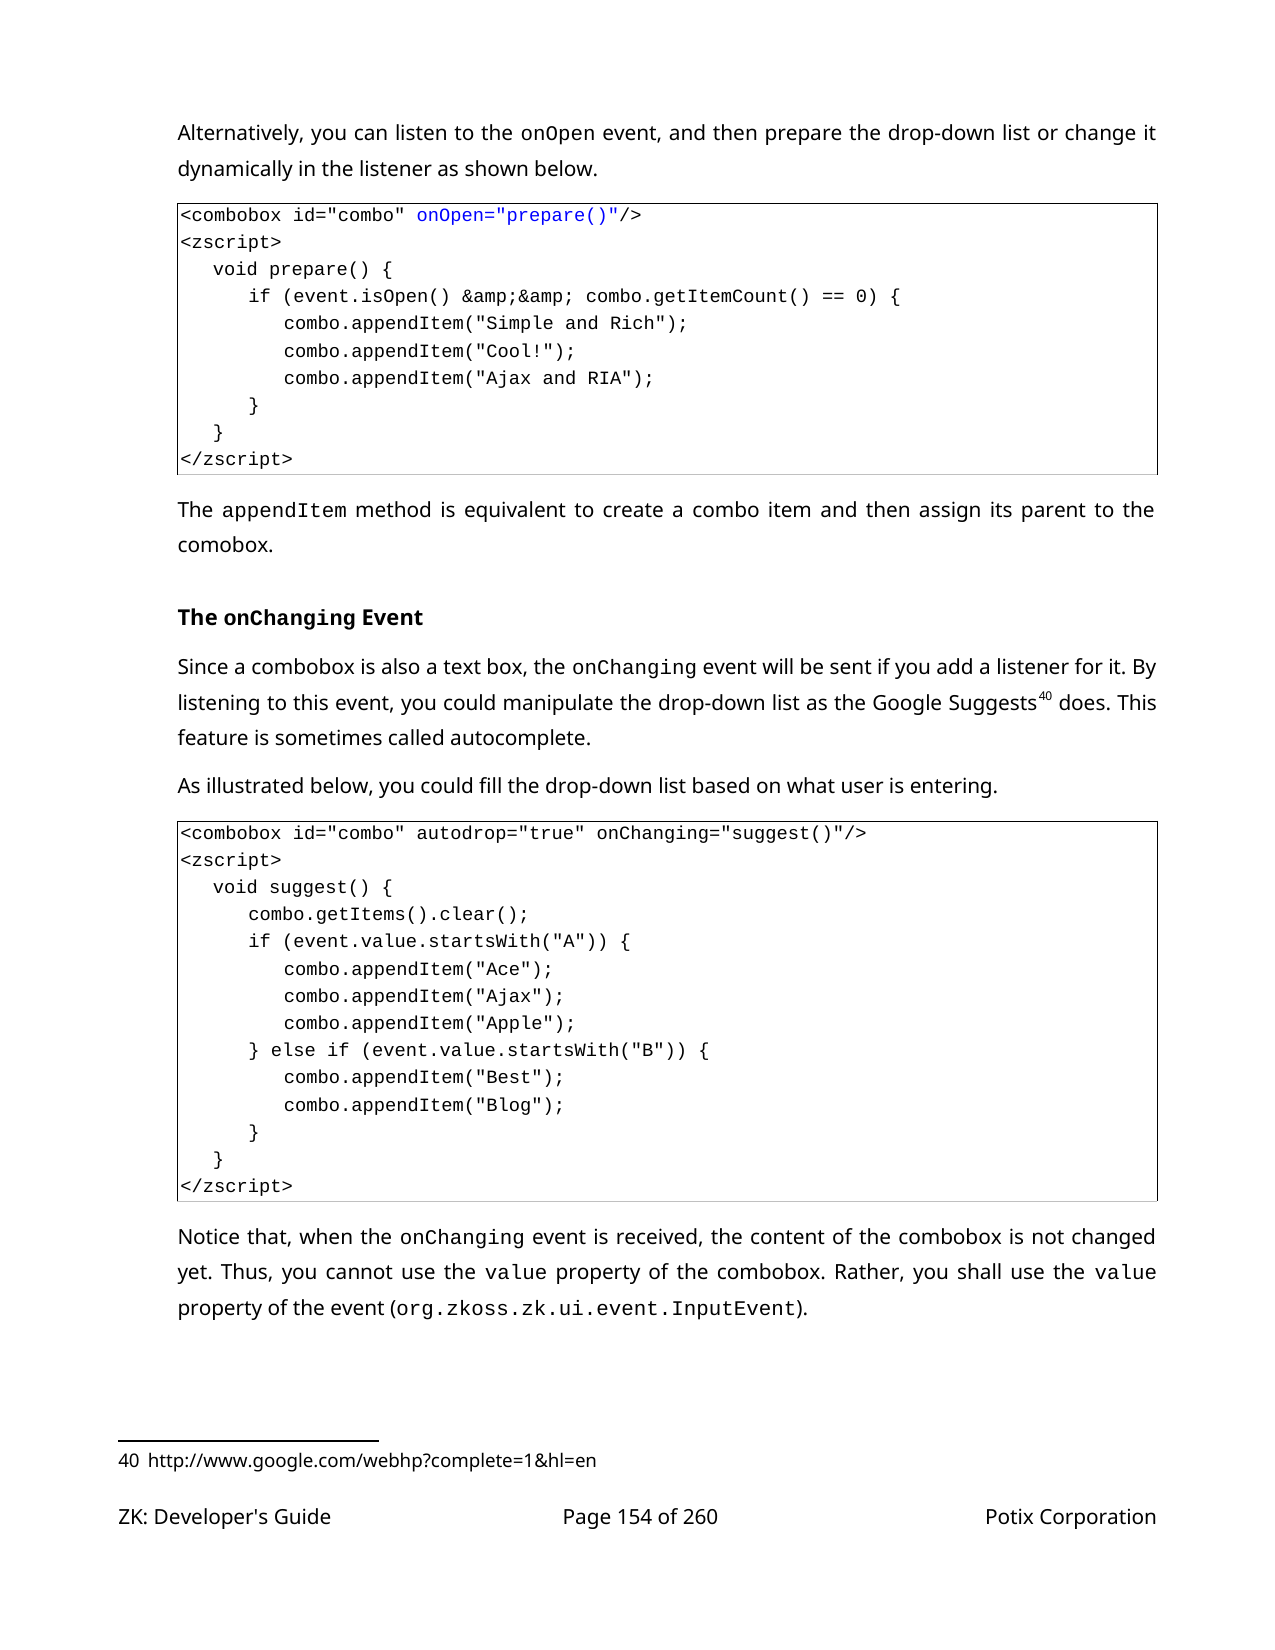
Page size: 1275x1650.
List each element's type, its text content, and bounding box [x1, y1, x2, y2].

text } else if (event.value.startsWith("B")) { [178, 1038, 1157, 1062]
text if (event.value.startsWith("A")) { [178, 929, 1157, 953]
text <combobox id="combo" onOpen="prepare()"/> [178, 204, 1157, 227]
text combo.getItems().clear(); [178, 902, 1157, 926]
text combo.appendItem("Ace"); [178, 956, 1157, 981]
text combo.appendItem("Apple"); [178, 1011, 1157, 1035]
text Alternatively, you can listen to the onOpen event, and then prepare the drop-down list or change it dynamically in the listener as shown below. [177, 118, 1157, 182]
text void suggest() { [178, 875, 1157, 899]
text combo.appendItem("Best"); [178, 1065, 1157, 1089]
text void prepare() { [178, 257, 1157, 281]
text combo.appendItem("Cool!"); [178, 338, 1157, 363]
text combo.appendItem("Simple and Rich"); [178, 311, 1157, 336]
text <combobox id="combo" autodrop="true" onChanging="suggest()"/> [178, 822, 1157, 845]
text combo.appendItem("Blog"); [178, 1092, 1157, 1117]
text } [178, 420, 1157, 444]
text Notice that, when the onChanging event is received, the content of the combobox is not changed yet. Thus, you cannot use the value property of the combobox. Rather, you shall use the value property of the event (org.zkoss.zk.ui.event.InputEvent). [177, 1222, 1157, 1321]
text <zscript> [178, 848, 1157, 872]
text combo.appendItem("Ajax"); [178, 984, 1157, 1008]
text <zscript> [178, 230, 1157, 254]
text combo.appendItem("Ajax and RIA"); [178, 366, 1157, 390]
text The appendItem method is equivalent to create a combo item and then assign its parent to the comobox. [177, 495, 1157, 559]
text http://www.google.com/webhp?complete=1&hl=en [118, 1447, 1157, 1473]
text </zscript> [178, 1174, 1157, 1201]
text </zscript> [178, 447, 1157, 474]
text Since a combobox is also a text box, the onChanging event will be sent if you add a listener for it. By listening to this event, you could manipulate the drop-down list as the Google Suggests does. This feature is sometimes called autocomplete. [177, 652, 1157, 751]
subtitle The onChanging Event [177, 601, 1157, 631]
text } [178, 1119, 1157, 1144]
text } [178, 393, 1157, 417]
text if (event.isOpen() &amp;&amp; combo.getItemCount() == 0) { [178, 284, 1157, 308]
text As illustrated below, you could fill the drop-down list based on what user is entering. [177, 772, 1157, 800]
text } [178, 1147, 1157, 1171]
